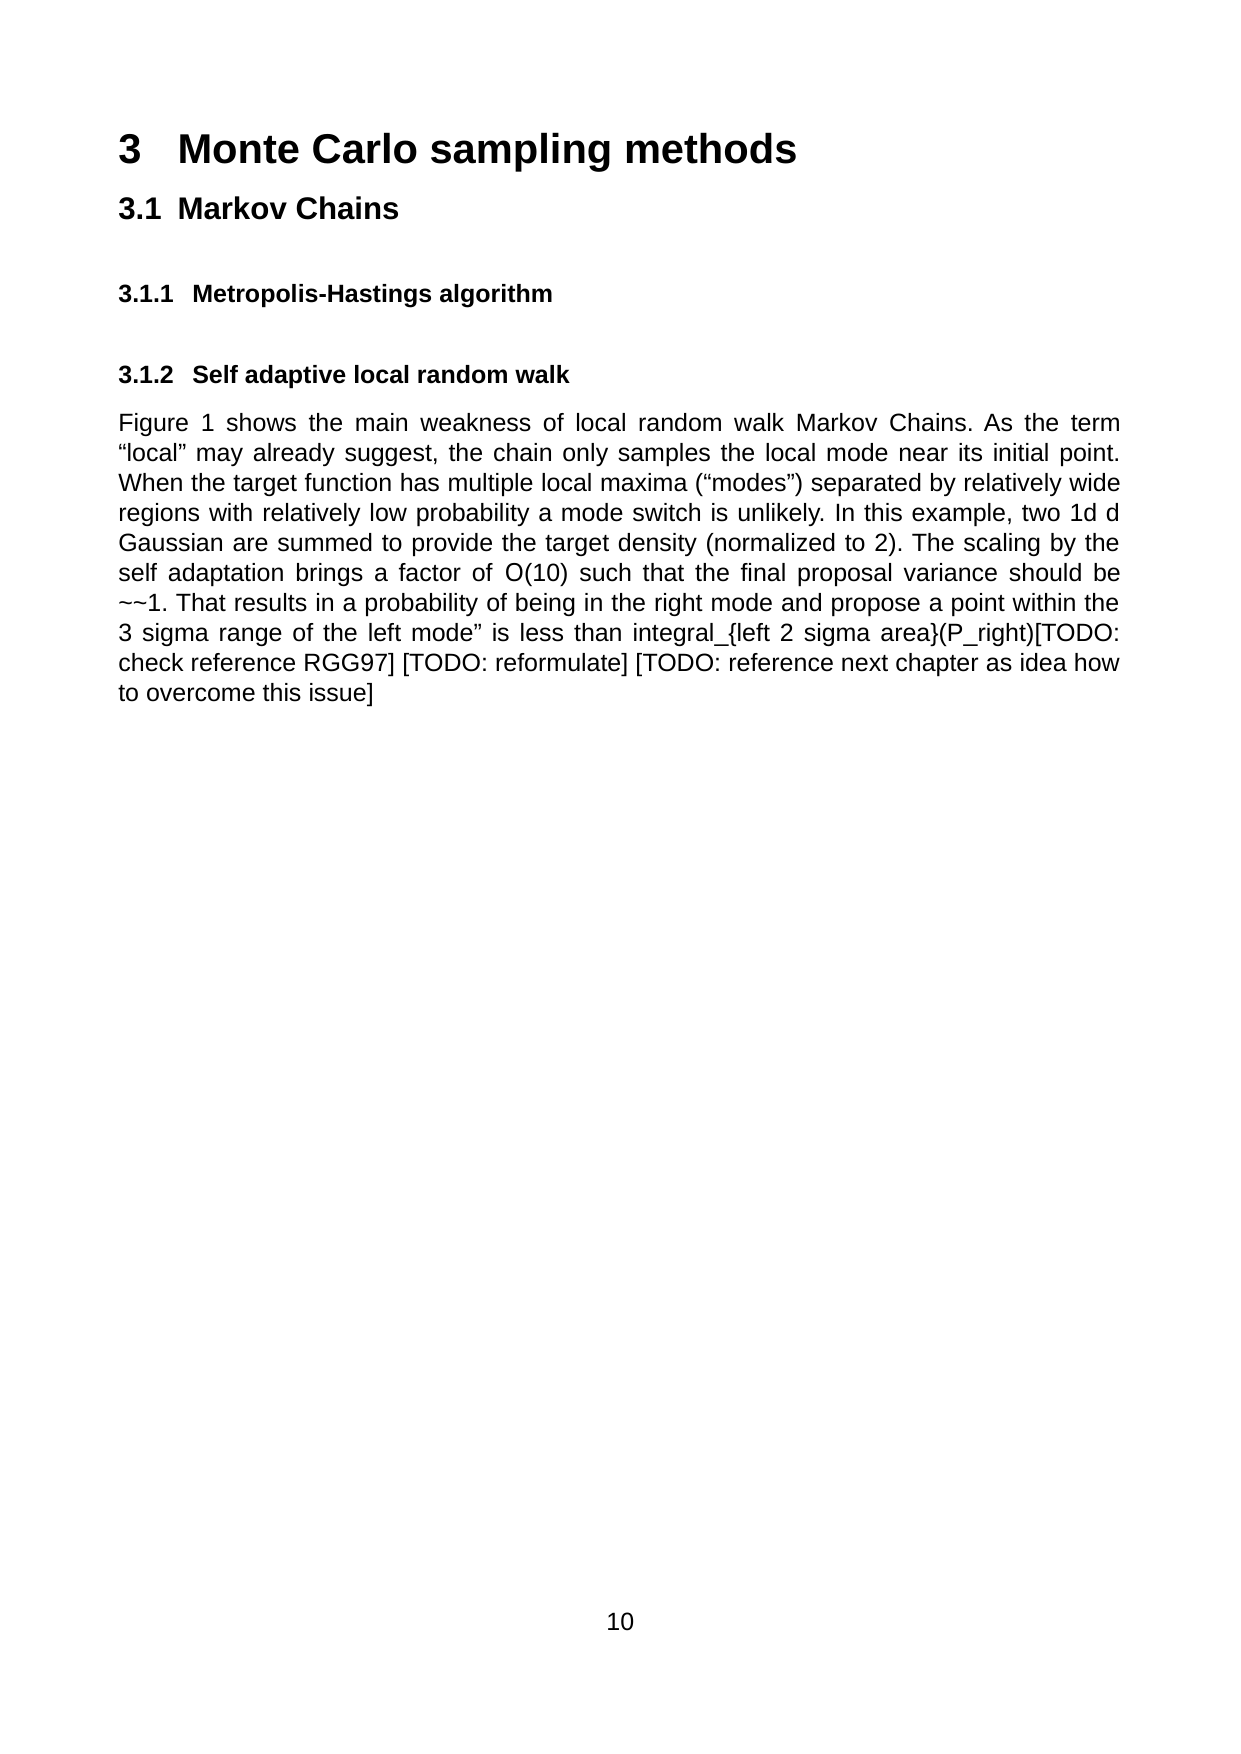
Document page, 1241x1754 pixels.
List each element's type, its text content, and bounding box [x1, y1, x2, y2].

text Figure 1 shows the main weakness of local random walk Markov Chains. As the term “local” may already suggest, the chain only samples the local mode near its initial point. When the target function has multiple local maxima (“modes”) separated by relatively wide regions with relatively low probability a mode switch is unlikely. In this example, two 1d d Gaussian are summed to provide the target density (normalized to 2). The scaling by the self adaptation brings a factor of O(10) such that the final proposal variance should be ~~1. That results in a probability of being in the right mode and propose a point within the 3 sigma range of the left mode” is less than integral_{left 2 sigma area}(P_right)[TODO: check reference RGG97] [TODO: reformulate] [TODO: reference next chapter as idea how to overcome this issue] [118, 407, 1122, 707]
subtitle Self adaptive local random walk [118, 360, 1122, 389]
subtitle Monte Carlo sampling methods [118, 124, 1122, 172]
subtitle Markov Chains [118, 190, 1122, 226]
subtitle Metropolis-Hastings algorithm [118, 279, 1122, 308]
